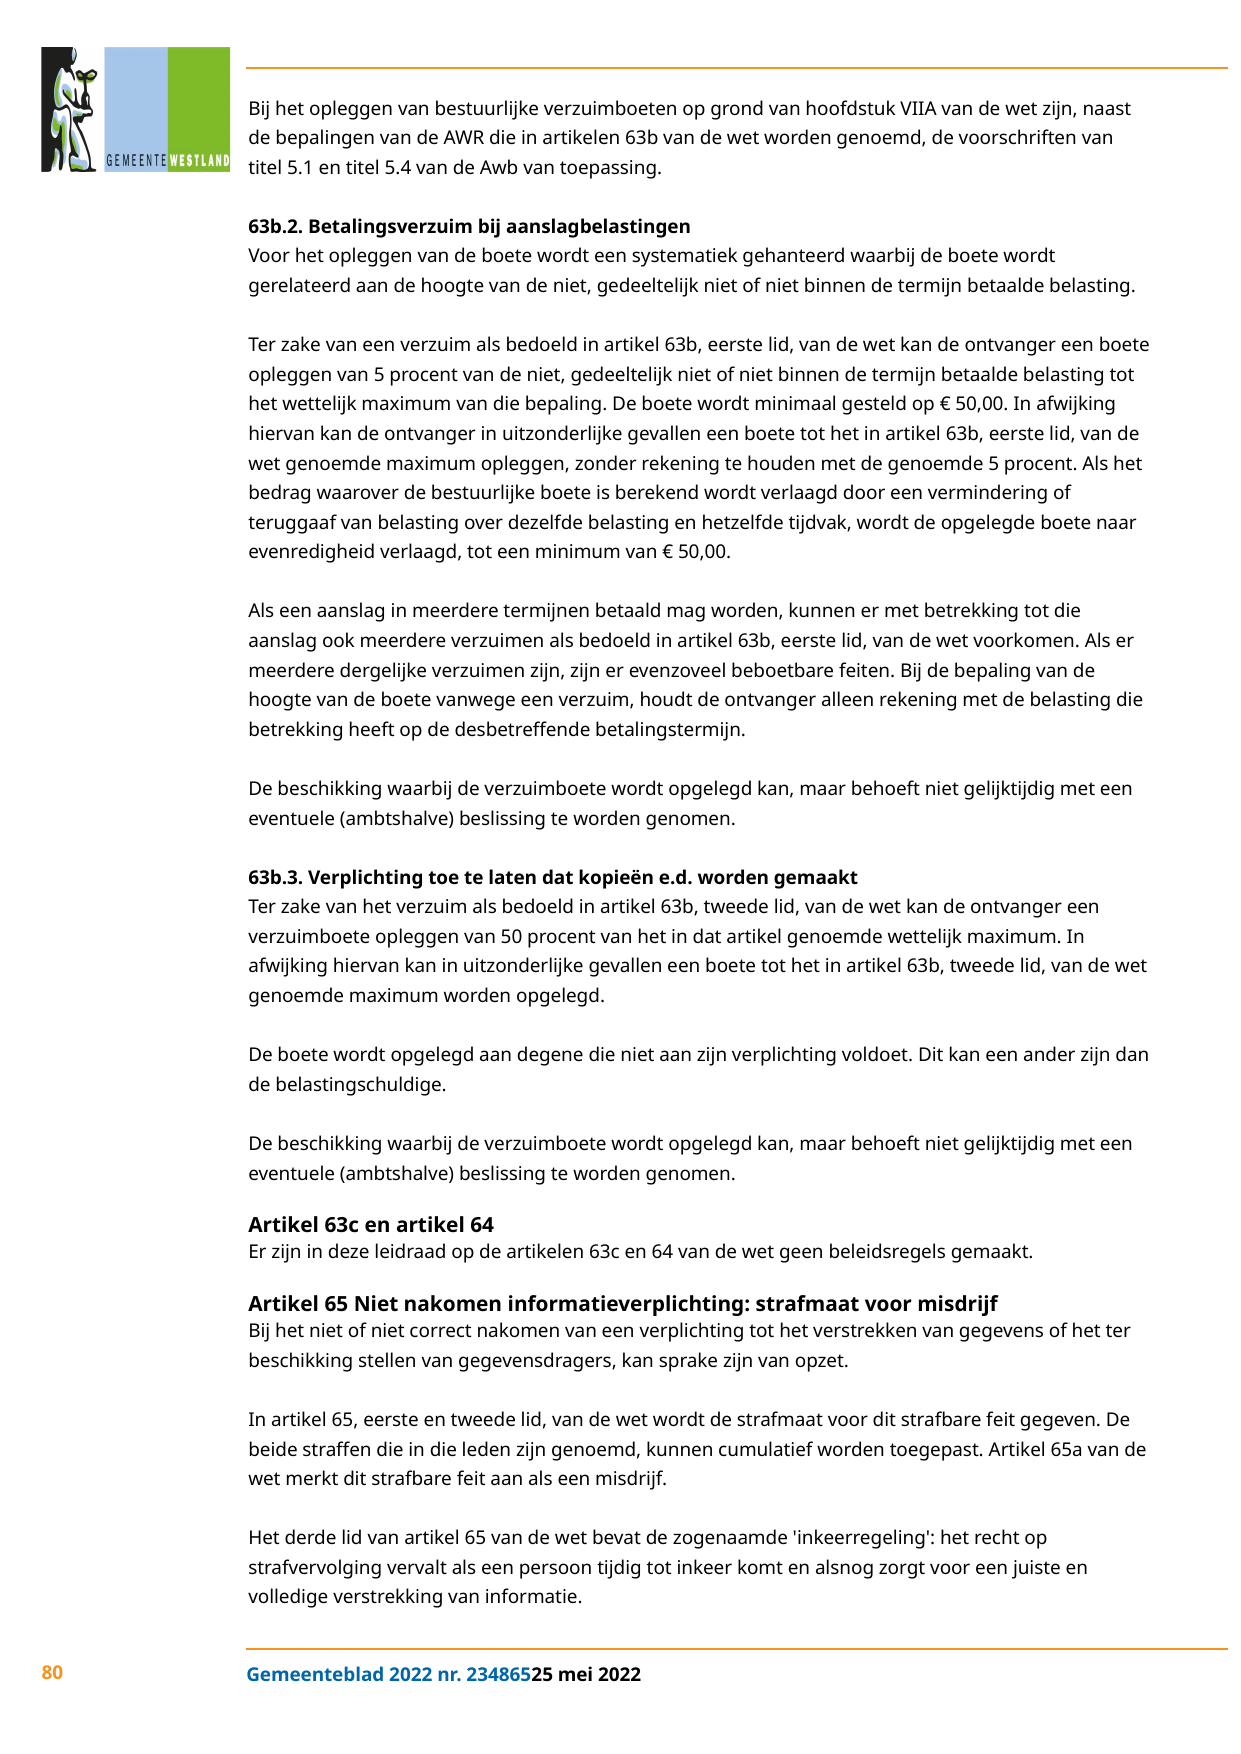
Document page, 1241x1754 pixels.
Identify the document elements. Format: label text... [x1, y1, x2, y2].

text De beschikking waarbij de verzuimboete wordt opgelegd kan, maar behoeft niet gelijktijdig met een eventuele (ambtshalve) beslissing te worden genomen. [248, 775, 1152, 831]
text De boete wordt opgelegd aan degene die niet aan zijn verplichting voldoet. Dit kan een ander zijn dan de belastingschuldige. [248, 1041, 1152, 1097]
text Bij het opleggen van bestuurlijke verzuimboeten op grond van hoofdstuk VIIA van de wet zijn, naast de bepalingen van de AWR die in artikelen 63b van de wet worden genoemd, de voorschriften van titel 5.1 en titel 5.4 van de Awb van toepassing. [248, 95, 1152, 180]
text Er zijn in deze leidraad op de artikelen 63c en 64 van de wet geen beleidsregels gemaakt. [248, 1239, 1152, 1264]
text Artikel 65 Niet nakomen informatieverplichting: strafmaat voor misdrijf [248, 1289, 1152, 1317]
picture [41, 47, 231, 172]
text Ter zake van het verzuim als bedoeld in artikel 63b, tweede lid, van de wet kan de ontvanger een verzuimboete opleggen van 50 procent van het in dat artikel genoemde wettelijk maximum. In afwijking hiervan kan in uitzonderlijke gevallen een boete tot het in artikel 63b, tweede lid, van de wet genoemde maximum worden opgelegd. [248, 893, 1152, 1008]
text Bij het niet of niet correct nakomen van een verplichting tot het verstrekken van gegevens of het ter beschikking stellen van gegevensdragers, kan sprake zijn van opzet. [248, 1317, 1152, 1373]
text 63b.2. Betalingsverzuim bij aanslagbelastingen [248, 213, 1152, 239]
text De beschikking waarbij de verzuimboete wordt opgelegd kan, maar behoeft niet gelijktijdig met een eventuele (ambtshalve) beslissing te worden genomen. [248, 1130, 1152, 1186]
text In artikel 65, eerste en tweede lid, van de wet wordt de strafmaat voor dit strafbare feit gegeven. De beide straffen die in die leden zijn genoemd, kunnen cumulatief worden toegepast. Artikel 65a van de wet merkt dit strafbare feit aan als een misdrijf. [248, 1406, 1152, 1491]
text Voor het opleggen van de boete wordt een systematiek gehanteerd waarbij de boete wordt gerelateerd aan de hoogte van de niet, gedeeltelijk niet of niet binnen de termijn betaalde belasting. [248, 243, 1152, 298]
text Het derde lid van artikel 65 van de wet bevat de zogenaamde 'inkeerregeling': het recht op strafvervolging vervalt als een persoon tijdig tot inkeer komt en alsnog zorgt voor een juiste en volledige verstrekking van informatie. [248, 1524, 1152, 1609]
text Ter zake van een verzuim als bedoeld in artikel 63b, eerste lid, van de wet kan de ontvanger een boete opleggen van 5 procent van de niet, gedeeltelijk niet of niet binnen de termijn betaalde belasting tot het wettelijk maximum van die bepaling. De boete wordt minimaal gesteld op € 50,00. In afwijking hiervan kan de ontvanger in uitzonderlijke gevallen een boete tot het in artikel 63b, eerste lid, van de wet genoemde maximum opleggen, zonder rekening te houden met de genoemde 5 procent. Als het bedrag waarover de bestuurlijke boete is berekend wordt verlaagd door een vermindering of teruggaaf van belasting over dezelfde belasting en hetzelfde tijdvak, wordt de opgelegde boete naar evenredigheid verlaagd, tot een minimum van € 50,00. [248, 331, 1152, 564]
text Artikel 63c en artikel 64 [248, 1210, 1152, 1239]
text 63b.3. Verplichting toe te laten dat kopieën e.d. worden gemaakt [248, 864, 1152, 890]
text Als een aanslag in meerdere termijnen betaald mag worden, kunnen er met betrekking tot die aanslag ook meerdere verzuimen als bedoeld in artikel 63b, eerste lid, van de wet voorkomen. Als er meerdere dergelijke verzuimen zijn, zijn er evenzoveel beboetbare feiten. Bij de bepaling van de hoogte van de boete vanwege een verzuim, houdt de ontvanger alleen rekening met de belasting die betrekking heeft op de desbetreffende betalingstermijn. [248, 598, 1152, 742]
